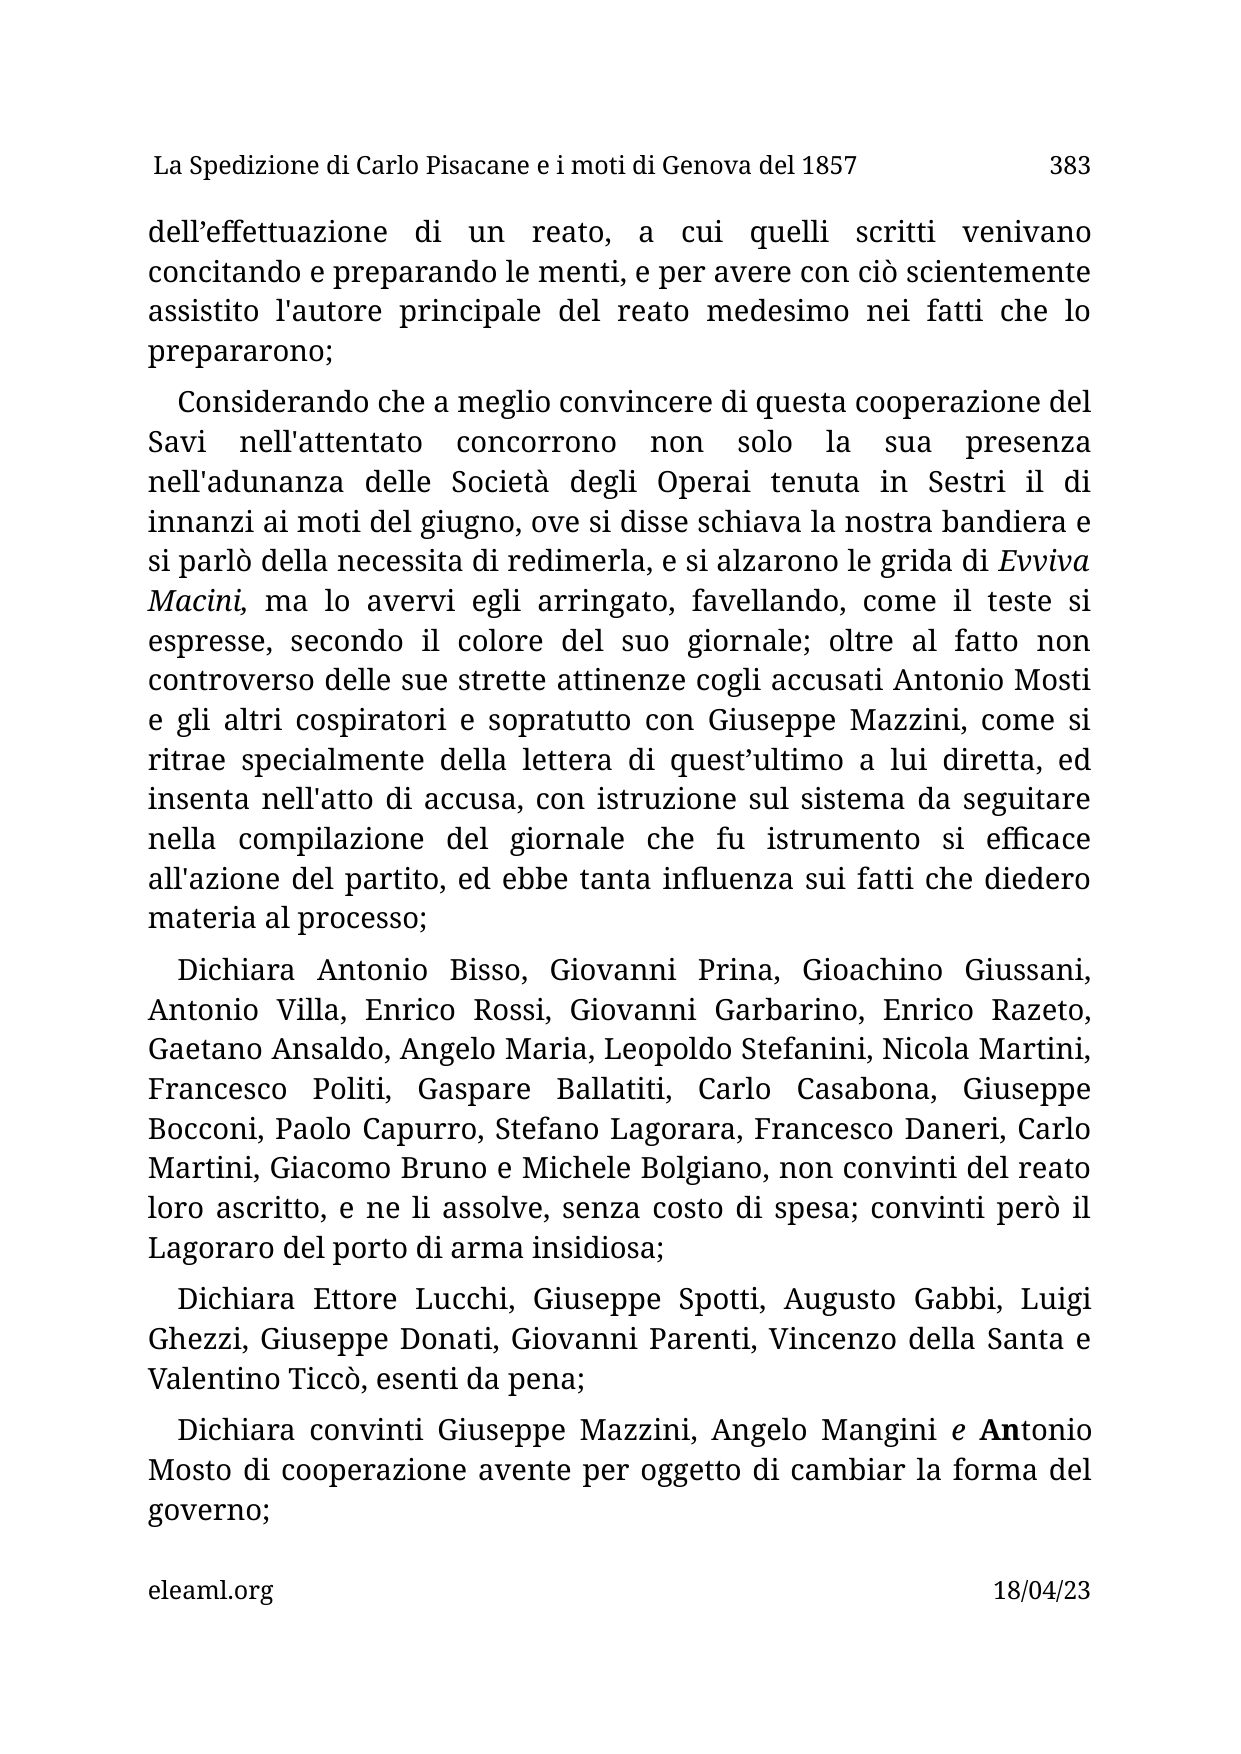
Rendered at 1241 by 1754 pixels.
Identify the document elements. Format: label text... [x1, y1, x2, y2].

text dell’effettuazione di un reato, a cui quelli scritti venivano concitando e preparando le menti, e per avere con ciò scientemente assistito l'autore principale del reato medesimo nei fatti che lo prepararono; [148, 211, 1093, 370]
text Considerando che a meglio convincere di questa cooperazione del Savi nell'attentato concorrono non solo la sua presenza nell'adunanza delle Società degli Operai tenuta in Sestri il di innanzi ai moti del giugno, ove si disse schiava la nostra bandiera e si parlò della necessita di redimerla, e si alzarono le grida di Evviva Macini, ma lo avervi egli arringato, favellando, come il teste si espresse, secondo il colore del suo giornale; oltre al fatto non controverso delle sue strette attinenze cogli accusati Antonio Mosti e gli altri cospiratori e sopratutto con Giuseppe Mazzini, come si ritrae specialmente della lettera di quest’ultimo a lui diretta, ed insenta nell'atto di accusa, con istruzione sul sistema da seguitare nella compilazione del giornale che fu istrumento si efficace all'azione del partito, ed ebbe tanta influenza sui fatti che diedero materia al processo; [148, 382, 1093, 937]
text Dichiara Ettore Lucchi, Giuseppe Spotti, Augusto Gabbi, Luigi Ghezzi, Giuseppe Donati, Giovanni Parenti, Vincenzo della Santa e Valentino Ticcò, esenti da pena; [148, 1279, 1093, 1398]
text Dichiara Antonio Bisso, Giovanni Prina, Gioachino Giussani, Antonio Villa, Enrico Rossi, Giovanni Garbarino, Enrico Razeto, Gaetano Ansaldo, Angelo Maria, Leopoldo Stefanini, Nicola Martini, Francesco Politi, Gaspare Ballatiti, Carlo Casabona, Giuseppe Bocconi, Paolo Capurro, Stefano Lagorara, Francesco Daneri, Carlo Martini, Giacomo Bruno e Michele Bolgiano, non convinti del reato loro ascritto, e ne li assolve, senza costo di spesa; convinti però il Lagoraro del porto di arma insidiosa; [148, 949, 1093, 1267]
text Dichiara convinti Giuseppe Mazzini, Angelo Mangini e Antonio Mosto di cooperazione avente per oggetto di cambiar la forma del governo; [148, 1409, 1093, 1529]
